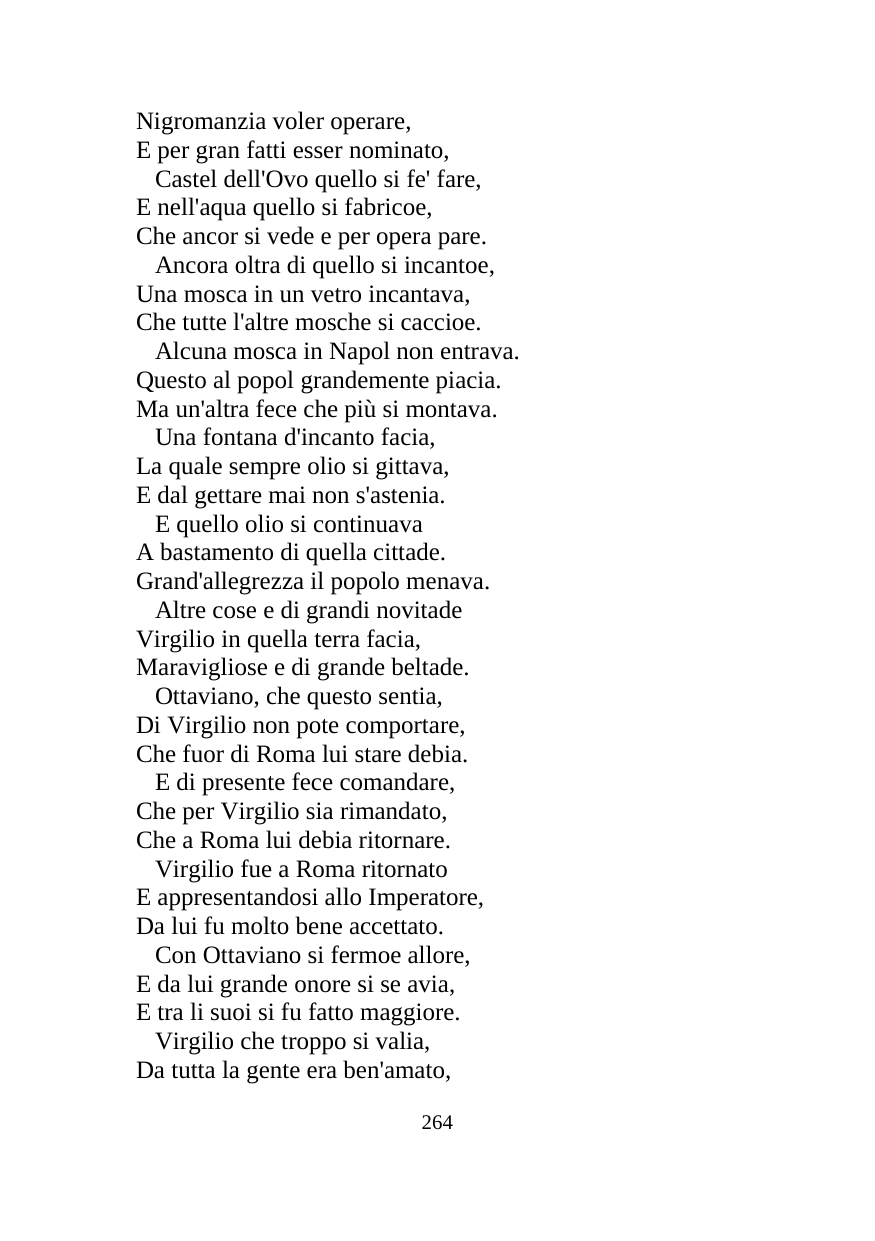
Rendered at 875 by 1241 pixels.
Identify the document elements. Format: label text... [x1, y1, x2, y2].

text E tra li suoi si fu fatto maggiore. [106, 997, 768, 1026]
text Grand'allegrezza il popolo menava. [106, 566, 768, 595]
text E quello olio si continuava [125, 509, 768, 537]
text E appresentandosi allo Imperatore, [106, 882, 768, 911]
text Nigromanzia voler operare, [106, 106, 768, 135]
text Altre cose e di grandi novitade [125, 595, 768, 624]
text E per gran fatti esser nominato, [106, 135, 768, 164]
text A bastamento di quella cittade. [106, 537, 768, 566]
text Che a Roma lui debia ritornare. [106, 825, 768, 854]
text Che ancor si vede e per opera pare. [106, 221, 768, 250]
text Castel dell'Ovo quello si fe' fare, [125, 164, 768, 192]
text Alcuna mosca in Napol non entrava. [125, 336, 768, 365]
text Ancora oltra di quello si incantoe, [125, 250, 768, 279]
text Da tutta la gente era ben'amato, [106, 1055, 768, 1084]
text Che per Virgilio sia rimandato, [106, 796, 768, 825]
text Da lui fu molto bene accettato. [106, 911, 768, 940]
text E nell'aqua quello si fabricoe, [106, 192, 768, 221]
text Con Ottaviano si fermoe allore, [125, 940, 768, 969]
text Che tutte l'altre mosche si caccioe. [106, 307, 768, 336]
text Ottaviano, che questo sentia, [125, 681, 768, 710]
text Ma un'altra fece che più si montava. [106, 394, 768, 422]
text Virgilio fue a Roma ritornato [125, 854, 768, 882]
text Una fontana d'incanto facia, [125, 422, 768, 451]
text E di presente fece comandare, [125, 767, 768, 796]
text Virgilio che troppo si valia, [125, 1026, 768, 1055]
text Virgilio in quella terra facia, [106, 624, 768, 652]
text La quale sempre olio si gittava, [106, 451, 768, 480]
text E dal gettare mai non s'astenia. [106, 480, 768, 509]
text Che fuor di Roma lui stare debia. [106, 739, 768, 767]
text E da lui grande onore si se avia, [106, 969, 768, 997]
text Maravigliose e di grande beltade. [106, 652, 768, 681]
text Questo al popol grandemente piacia. [106, 365, 768, 394]
text Una mosca in un vetro incantava, [106, 279, 768, 307]
text Di Virgilio non pote comportare, [106, 710, 768, 739]
